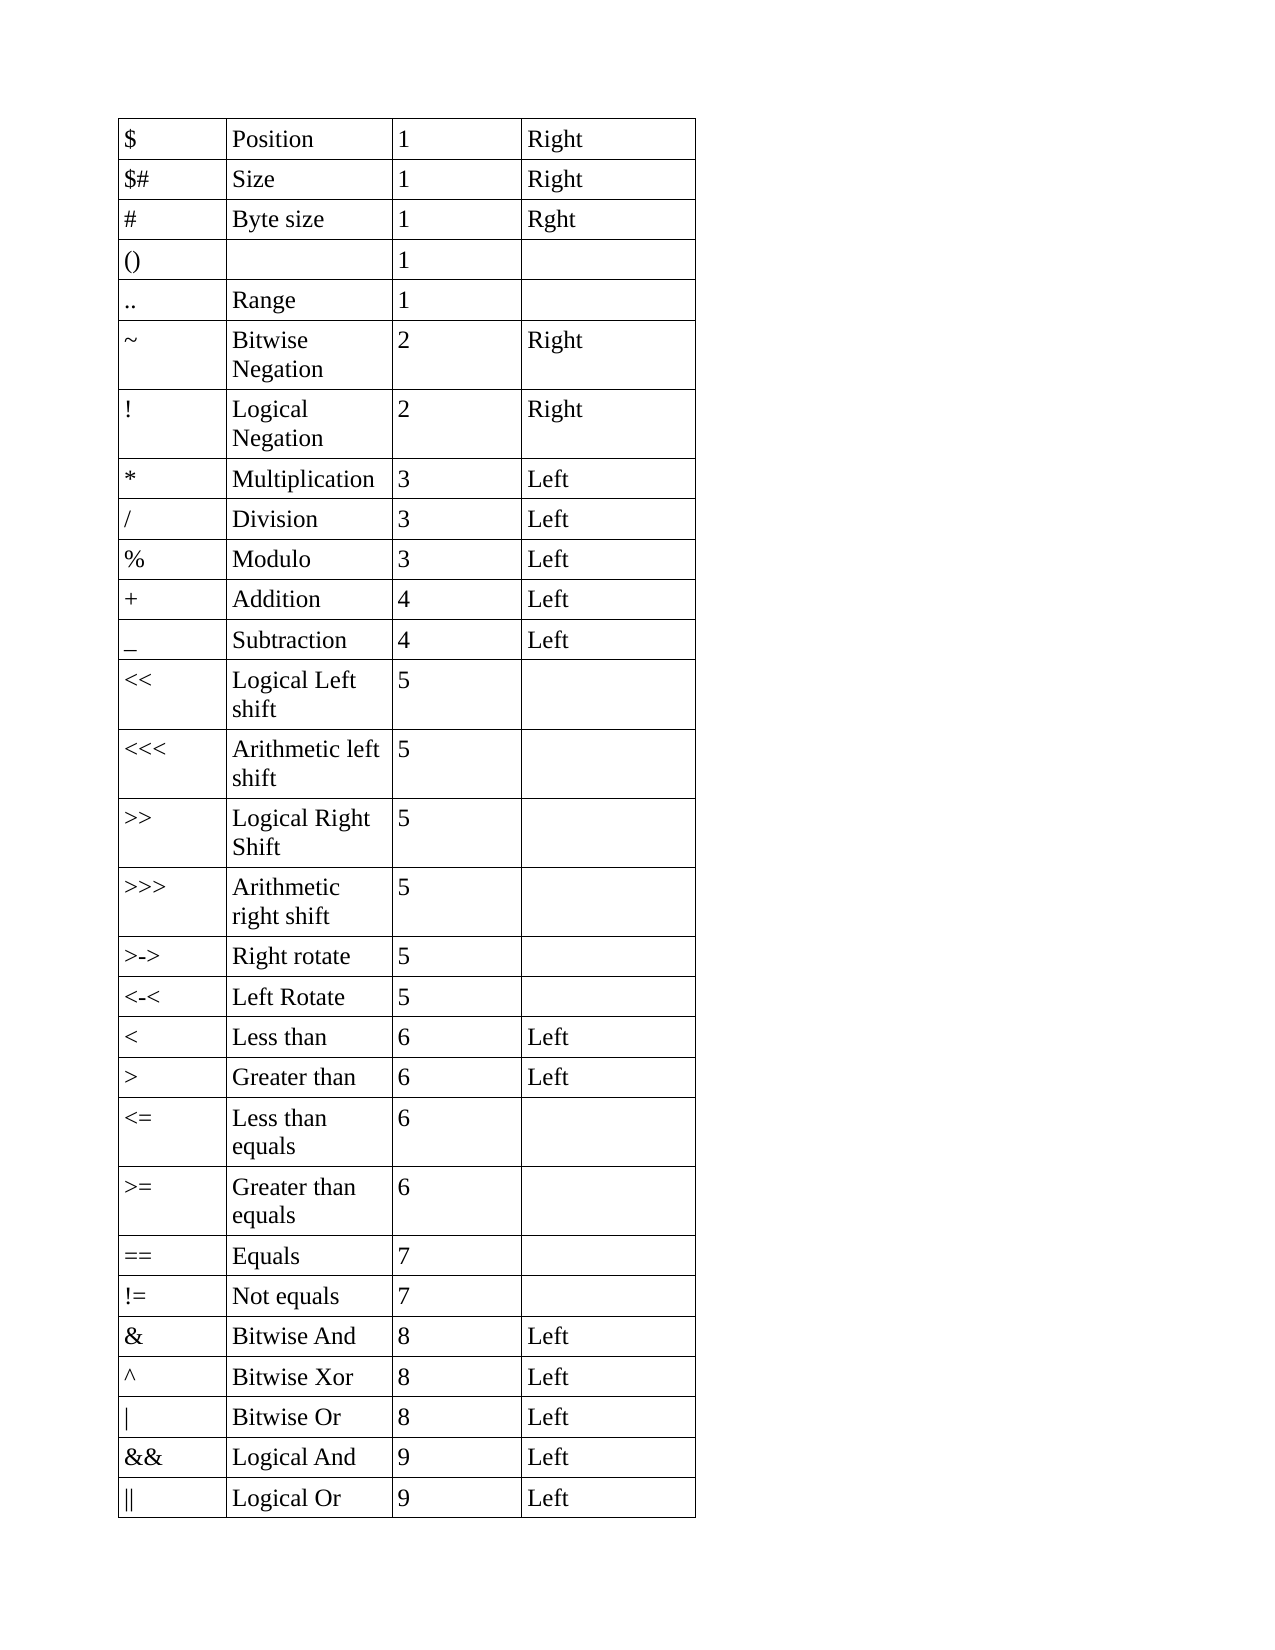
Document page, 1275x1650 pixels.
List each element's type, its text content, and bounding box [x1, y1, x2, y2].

table_cell Addition [227, 580, 392, 619]
table_cell Right [522, 390, 695, 458]
table_cell 1 [393, 200, 521, 239]
table_cell != [119, 1276, 226, 1316]
table_cell [522, 799, 695, 867]
table_cell Arithmetic left shift [227, 730, 392, 797]
table_cell Left [522, 1058, 695, 1097]
table_cell 6 [393, 1167, 521, 1235]
table_cell > [119, 1058, 226, 1097]
table_cell >= [119, 1167, 226, 1235]
table_cell 5 [393, 868, 521, 936]
table_cell Right [522, 160, 695, 199]
table_cell 7 [393, 1236, 521, 1275]
table_cell 1 [393, 280, 521, 320]
table_cell Arithmetic right shift [227, 868, 392, 936]
table_cell [522, 868, 695, 936]
table_cell Logical Left shift [227, 660, 392, 728]
table_cell 5 [393, 660, 521, 728]
table_cell Rght [522, 200, 695, 239]
table_cell Left [522, 499, 695, 538]
table_cell [227, 240, 392, 279]
table_cell Not equals [227, 1276, 392, 1316]
table_cell $ [119, 119, 226, 158]
table_cell ^ [119, 1357, 226, 1396]
table_cell 2 [393, 321, 521, 389]
table_cell 6 [393, 1098, 521, 1166]
table_cell Logical Negation [227, 390, 392, 458]
table_cell Bitwise Xor [227, 1357, 392, 1396]
table_cell [522, 280, 695, 320]
table_cell Logical Or [227, 1478, 392, 1517]
table_cell ! [119, 390, 226, 458]
table_cell Greater than [227, 1058, 392, 1097]
table_cell <= [119, 1098, 226, 1166]
table_cell 1 [393, 160, 521, 199]
table_cell Left [522, 580, 695, 619]
table_cell Position [227, 119, 392, 158]
table_cell Right [522, 119, 695, 158]
table_cell 6 [393, 1058, 521, 1097]
table_cell 1 [393, 240, 521, 279]
table_cell Subtraction [227, 620, 392, 659]
table_cell [522, 1236, 695, 1275]
table_cell < [119, 1017, 226, 1057]
table_cell Left Rotate [227, 977, 392, 1016]
table_cell <-< [119, 977, 226, 1016]
table_cell Less than equals [227, 1098, 392, 1166]
table_cell 5 [393, 937, 521, 976]
table_cell * [119, 459, 226, 498]
table_cell [522, 1167, 695, 1235]
table_cell # [119, 200, 226, 239]
table_cell [522, 730, 695, 797]
table_cell Less than [227, 1017, 392, 1057]
table_cell << [119, 660, 226, 728]
table_cell Right rotate [227, 937, 392, 976]
table_cell / [119, 499, 226, 538]
table_cell Multiplication [227, 459, 392, 498]
table_cell Left [522, 1397, 695, 1437]
table_cell 2 [393, 390, 521, 458]
table_cell Left [522, 540, 695, 579]
table_cell [522, 240, 695, 279]
table_cell _ [119, 620, 226, 659]
table_cell >-> [119, 937, 226, 976]
table_cell % [119, 540, 226, 579]
table_cell Left [522, 459, 695, 498]
table_cell 5 [393, 799, 521, 867]
table_cell 5 [393, 977, 521, 1016]
table_cell == [119, 1236, 226, 1275]
table_cell + [119, 580, 226, 619]
table_cell Logical And [227, 1438, 392, 1477]
table_cell [522, 937, 695, 976]
table_cell 8 [393, 1317, 521, 1356]
table_cell [522, 660, 695, 728]
table_cell Left [522, 1357, 695, 1396]
table_cell 8 [393, 1397, 521, 1437]
table_cell [522, 1276, 695, 1316]
table_cell $# [119, 160, 226, 199]
table_cell 1 [393, 119, 521, 158]
table_cell Modulo [227, 540, 392, 579]
table_cell && [119, 1438, 226, 1477]
table_cell & [119, 1317, 226, 1356]
table_cell Left [522, 1478, 695, 1517]
table_cell 5 [393, 730, 521, 797]
table_cell ~ [119, 321, 226, 389]
table_cell () [119, 240, 226, 279]
table_cell 3 [393, 499, 521, 538]
table_cell Right [522, 321, 695, 389]
table_cell Size [227, 160, 392, 199]
table_cell 8 [393, 1357, 521, 1396]
table_cell Left [522, 620, 695, 659]
table_cell Equals [227, 1236, 392, 1275]
table_cell Left [522, 1438, 695, 1477]
table_cell | [119, 1397, 226, 1437]
table_cell Byte size [227, 200, 392, 239]
table_cell 6 [393, 1017, 521, 1057]
table_cell Left [522, 1317, 695, 1356]
table_cell Bitwise Negation [227, 321, 392, 389]
table_cell 3 [393, 540, 521, 579]
table_cell [522, 977, 695, 1016]
table_cell Bitwise And [227, 1317, 392, 1356]
table_cell Logical Right Shift [227, 799, 392, 867]
table_cell Greater than equals [227, 1167, 392, 1235]
table_cell 4 [393, 580, 521, 619]
table_cell >>> [119, 868, 226, 936]
table_cell Bitwise Or [227, 1397, 392, 1437]
table_cell Left [522, 1017, 695, 1057]
table_cell 4 [393, 620, 521, 659]
table_cell 9 [393, 1438, 521, 1477]
table_cell .. [119, 280, 226, 320]
table_cell [522, 1098, 695, 1166]
table_cell Division [227, 499, 392, 538]
table_cell 9 [393, 1478, 521, 1517]
table_cell >> [119, 799, 226, 867]
table_cell || [119, 1478, 226, 1517]
table_cell <<< [119, 730, 226, 797]
table_cell Range [227, 280, 392, 320]
table_cell 3 [393, 459, 521, 498]
table_cell 7 [393, 1276, 521, 1316]
